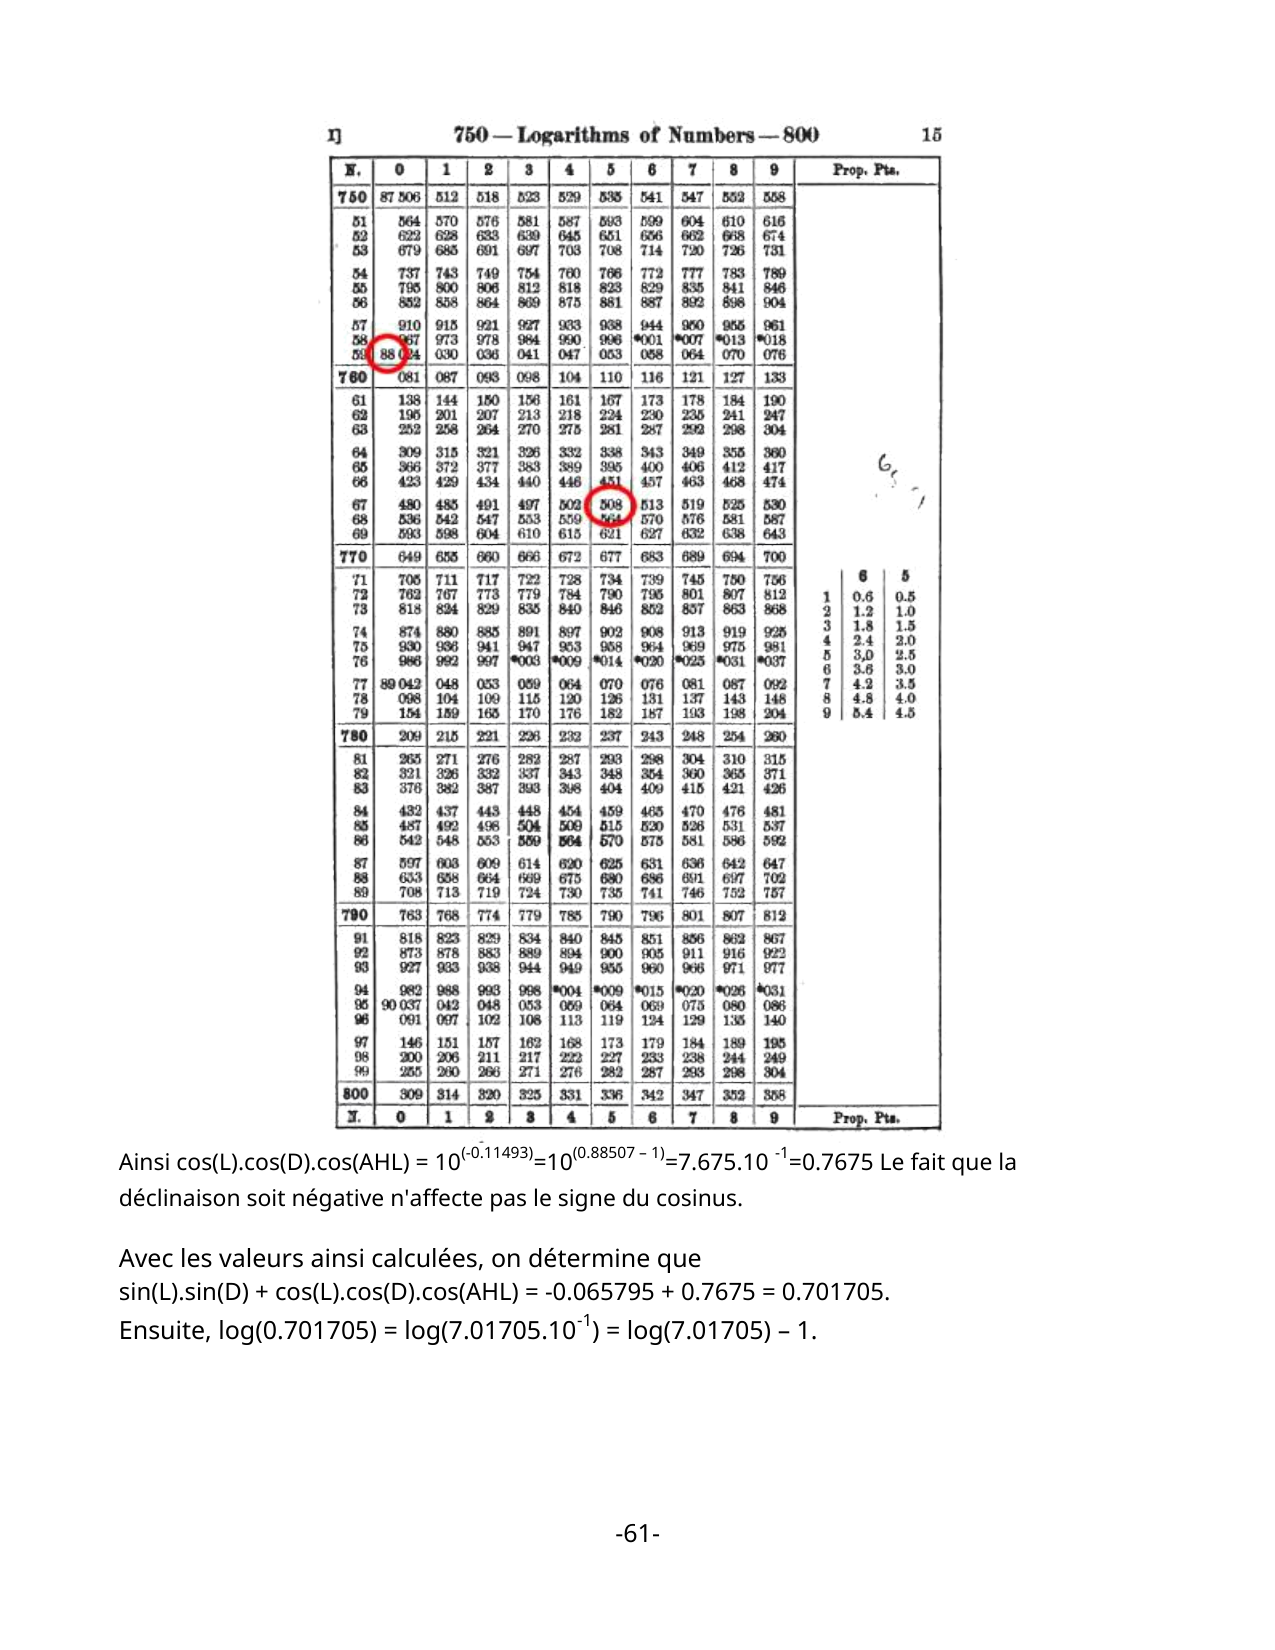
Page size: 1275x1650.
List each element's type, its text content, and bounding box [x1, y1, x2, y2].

text Ainsi cos(L).cos(D).cos(AHL) = 10(-0.11493)=10(0.88507 – 1)=7.675.10 -1=0.7675 Le fait que la déclinaison soit négative n'affecte pas le signe du cosinus. [119, 1141, 1044, 1213]
text Ensuite, log(0.701705) = log(7.01705.10-1) = log(7.01705) – 1. [119, 1308, 1125, 1348]
text -61- [119, 1516, 1156, 1549]
text Avec les valeurs ainsi calculées, on détermine que [119, 1240, 1125, 1274]
text sin(L).sin(D) + cos(L).cos(D).cos(AHL) = -0.065795 + 0.7675 = 0.701705. [119, 1274, 1125, 1307]
picture [318, 118, 958, 1143]
